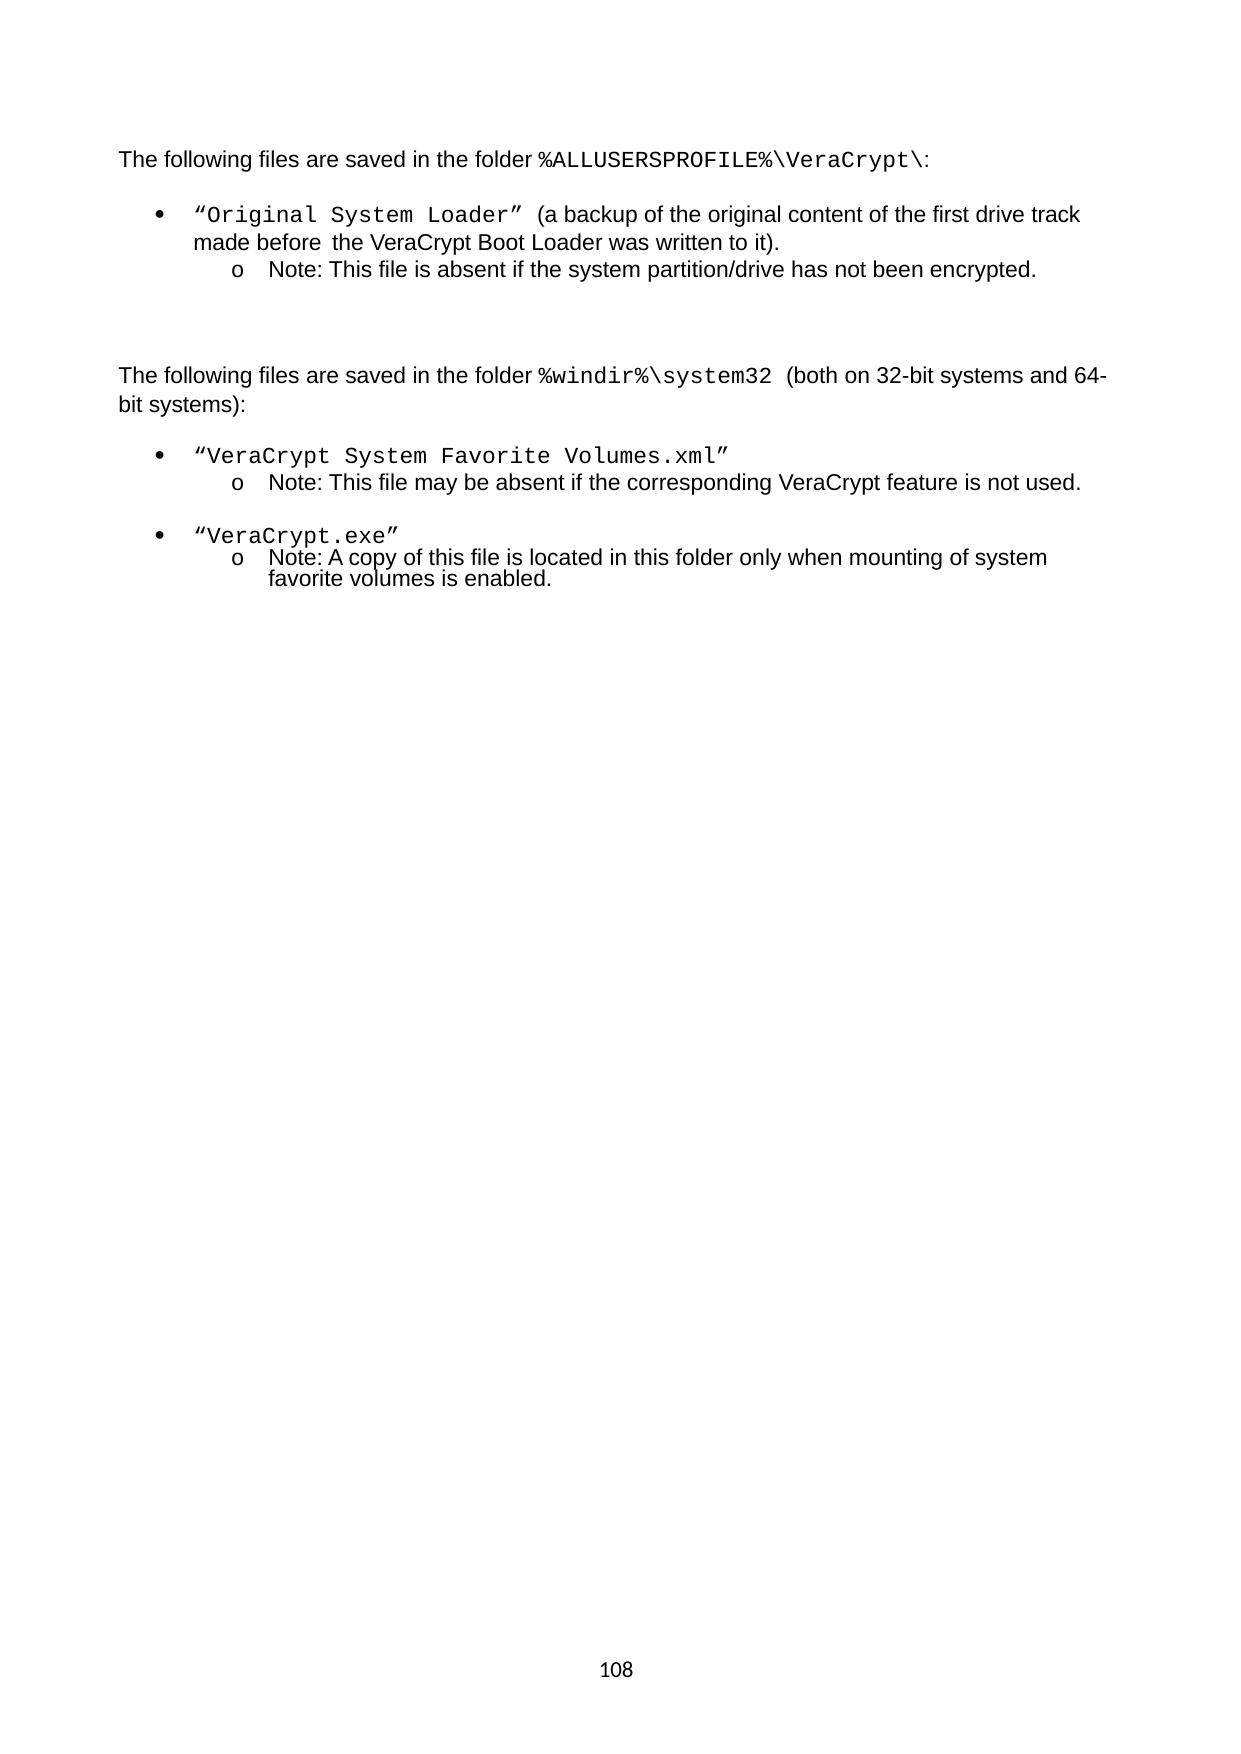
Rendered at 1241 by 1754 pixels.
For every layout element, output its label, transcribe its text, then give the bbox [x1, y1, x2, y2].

list “VeraCrypt System Favorite Volumes.xml” [156, 443, 1126, 468]
list Note: A copy of this file is located in this folder only when mounting of system favorite volumes is enabled. [231, 549, 1126, 591]
text The following files are saved in the folder %windir%\system32 (both on 32-bit systems and 64-bit systems): [118, 362, 1126, 417]
list “Original System Loader” (a backup of the original content of the first drive track made before the VeraCrypt Boot Loader was written to it). [156, 200, 1112, 256]
text The following files are saved in the folder %ALLUSERSPROFILE%\VeraCrypt\: [118, 146, 1126, 175]
list Note: This file is absent if the system partition/drive has not been encrypted. [231, 256, 1112, 283]
list “VeraCrypt.exe” [156, 523, 1126, 549]
list Note: This file may be absent if the corresponding VeraCrypt feature is not used. [231, 468, 1112, 496]
